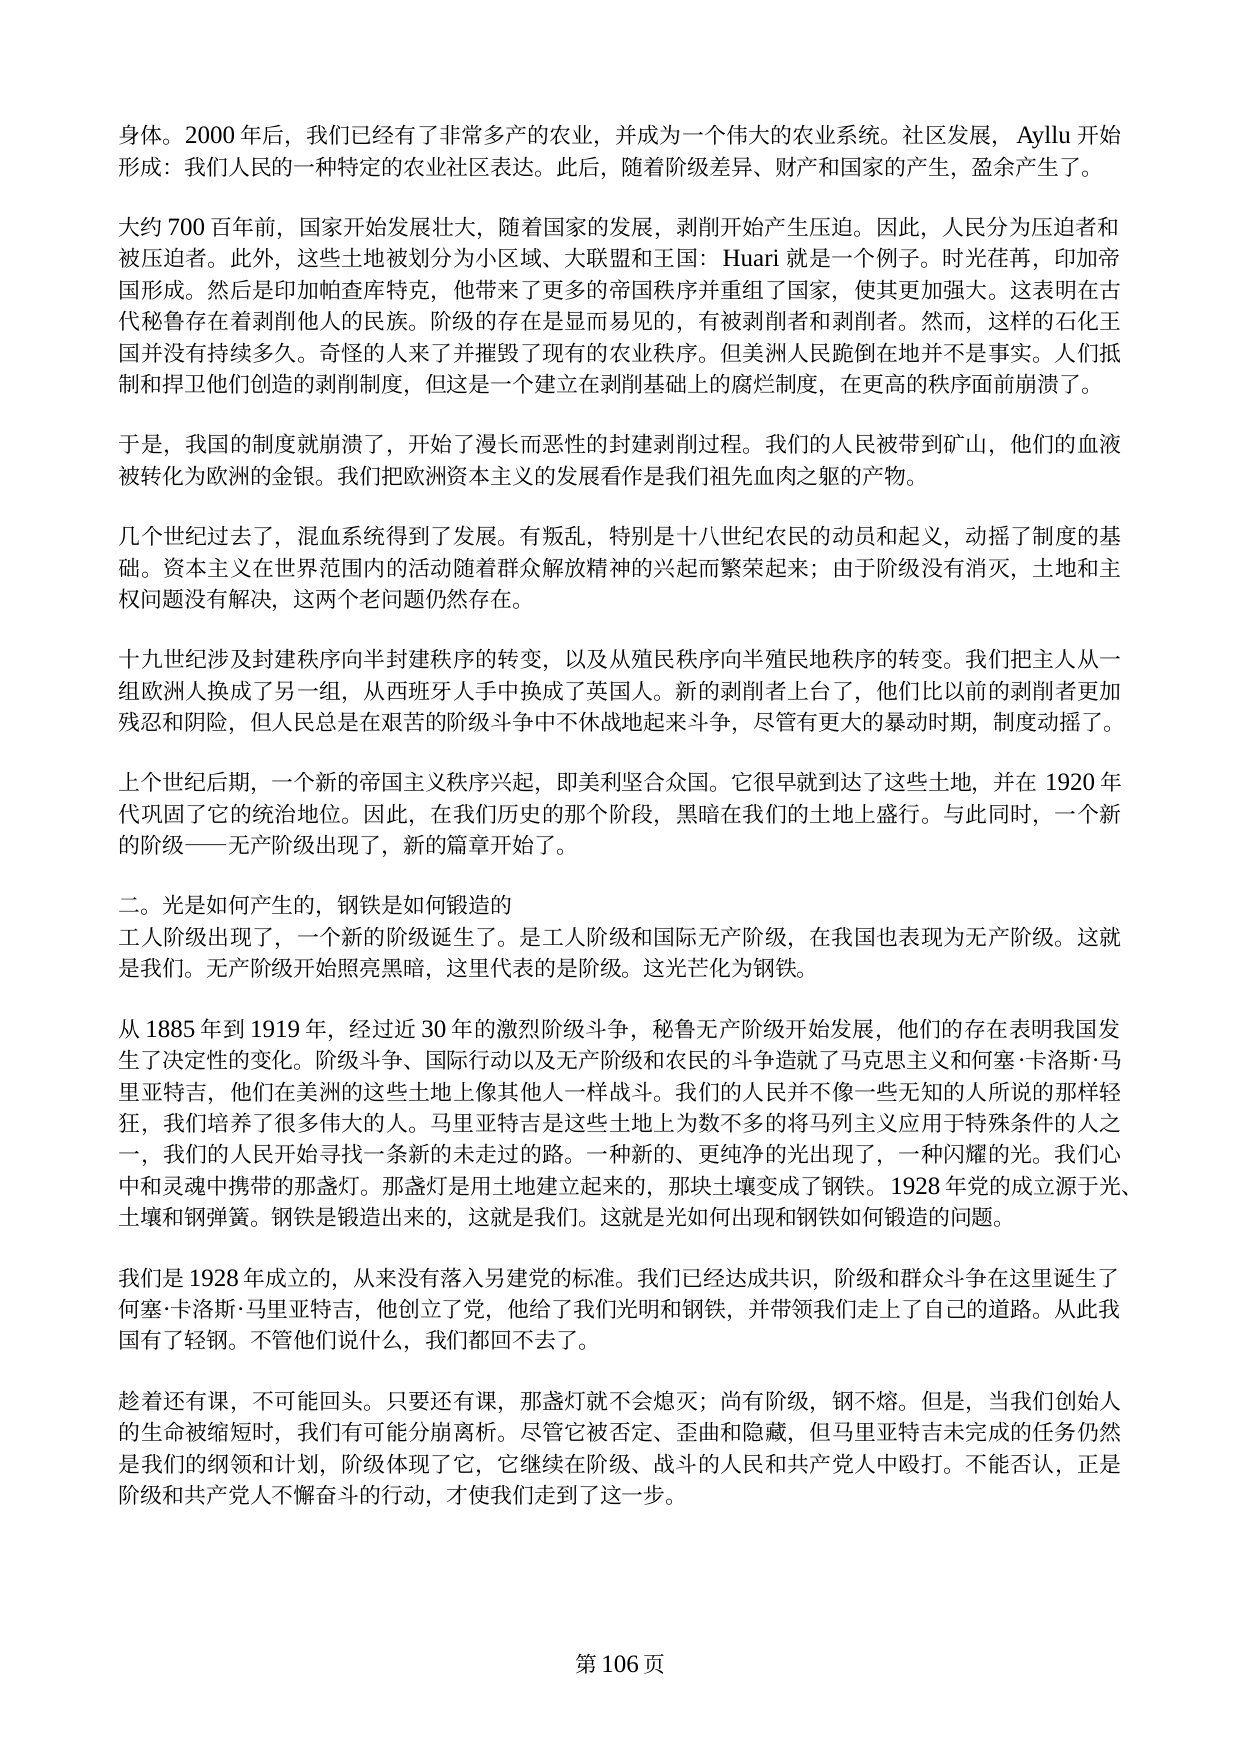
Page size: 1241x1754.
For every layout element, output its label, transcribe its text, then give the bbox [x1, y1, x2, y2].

text 身体。2000年后，我们已经有了非常多产的农业，并成为一个伟大的农业系统。社区发展，Ayllu 开始形成：我们人民的一种特定的农业社区表达。此后，随着阶级差异、财产和国家的产生，盈余产生了。 [118, 118, 1122, 181]
text 我们是1928年成立的，从来没有落入另建党的标准。我们已经达成共识，阶级和群众斗争在这里诞生了何塞·卡洛斯·马里亚特吉，他创立了党，他给了我们光明和钢铁，并带领我们走上了自己的道路。从此我国有了轻钢。不管他们说什么，我们都回不去了。 [118, 1261, 1122, 1355]
text 于是，我国的制度就崩溃了，开始了漫长而恶性的封建剥削过程。我们的人民被带到矿山，他们的血液被转化为欧洲的金银。我们把欧洲资本主义的发展看作是我们祖先血肉之躯的产物。 [118, 428, 1122, 491]
text 二。光是如何产生的，钢铁是如何锻造的 [118, 889, 1122, 920]
text 上个世纪后期，一个新的帝国主义秩序兴起，即美利坚合众国。它很早就到达了这些土地，并在1920年代巩固了它的统治地位。因此，在我们历史的那个阶段，黑暗在我们的土地上盛行。与此同时，一个新的阶级——无产阶级出现了，新的篇章开始了。 [118, 766, 1122, 860]
text 几个世纪过去了，混血系统得到了发展。有叛乱，特别是十八世纪农民的动员和起义，动摇了制度的基础。资本主义在世界范围内的活动随着群众解放精神的兴起而繁荣起来；由于阶级没有消灭，土地和主权问题没有解决，这两个老问题仍然存在。 [118, 519, 1122, 614]
text 工人阶级出现了，一个新的阶级诞生了。是工人阶级和国际无产阶级，在我国也表现为无产阶级。这就是我们。无产阶级开始照亮黑暗，这里代表的是阶级。这光芒化为钢铁。 [118, 920, 1122, 983]
text 十九世纪涉及封建秩序向半封建秩序的转变，以及从殖民秩序向半殖民地秩序的转变。我们把主人从一组欧洲人换成了另一组，从西班牙人手中换成了英国人。新的剥削者上台了，他们比以前的剥削者更加残忍和阴险，但人民总是在艰苦的阶级斗争中不休战地起来斗争，尽管有更大的暴动时期，制度动摇了。 [118, 642, 1122, 737]
text 大约700百年前，国家开始发展壮大，随着国家的发展，剥削开始产生压迫。因此，人民分为压迫者和被压迫者。此外，这些土地被划分为小区域、大联盟和王国：Huari 就是一个例子。时光荏苒，印加帝国形成。然后是印加帕查库特克，他带来了更多的帝国秩序并重组了国家，使其更加强大。这表明在古代秘鲁存在着剥削他人的民族。阶级的存在是显而易见的，有被剥削者和剥削者。然而，这样的石化王国并没有持续多久。奇怪的人来了并摧毁了现有的农业秩序。但美洲人民跪倒在地并不是事实。人们抵制和捍卫他们创造的剥削制度，但这是一个建立在剥削基础上的腐烂制度，在更高的秩序面前崩溃了。 [118, 210, 1122, 399]
text 从1885年到1919年，经过近30年的激烈阶级斗争，秘鲁无产阶级开始发展，他们的存在表明我国发生了决定性的变化。阶级斗争、国际行动以及无产阶级和农民的斗争造就了马克思主义和何塞·卡洛斯·马里亚特吉，他们在美洲的这些土地上像其他人一样战斗。我们的人民并不像一些无知的人所说的那样轻狂，我们培养了很多伟大的人。马里亚特吉是这些土地上为数不多的将马列主义应用于特殊条件的人之一，我们的人民开始寻找一条新的未走过的路。一种新的、更纯净的光出现了，一种闪耀的光。我们心中和灵魂中携带的那盏灯。那盏灯是用土地建立起来的，那块土壤变成了钢铁。1928年党的成立源于光、土壤和钢弹簧。钢铁是锻造出来的，这就是我们。这就是光如何出现和钢铁如何锻造的问题。 [118, 1012, 1122, 1232]
text 趁着还有课，不可能回头。只要还有课，那盏灯就不会熄灭；尚有阶级，钢不熔。但是，当我们创始人的生命被缩短时，我们有可能分崩离析。尽管它被否定、歪曲和隐藏，但马里亚特吉未完成的任务仍然是我们的纲领和计划，阶级体现了它，它继续在阶级、战斗的人民和共产党人中殴打。不能否认，正是阶级和共产党人不懈奋斗的行动，才使我们走到了这一步。 [118, 1384, 1122, 1510]
